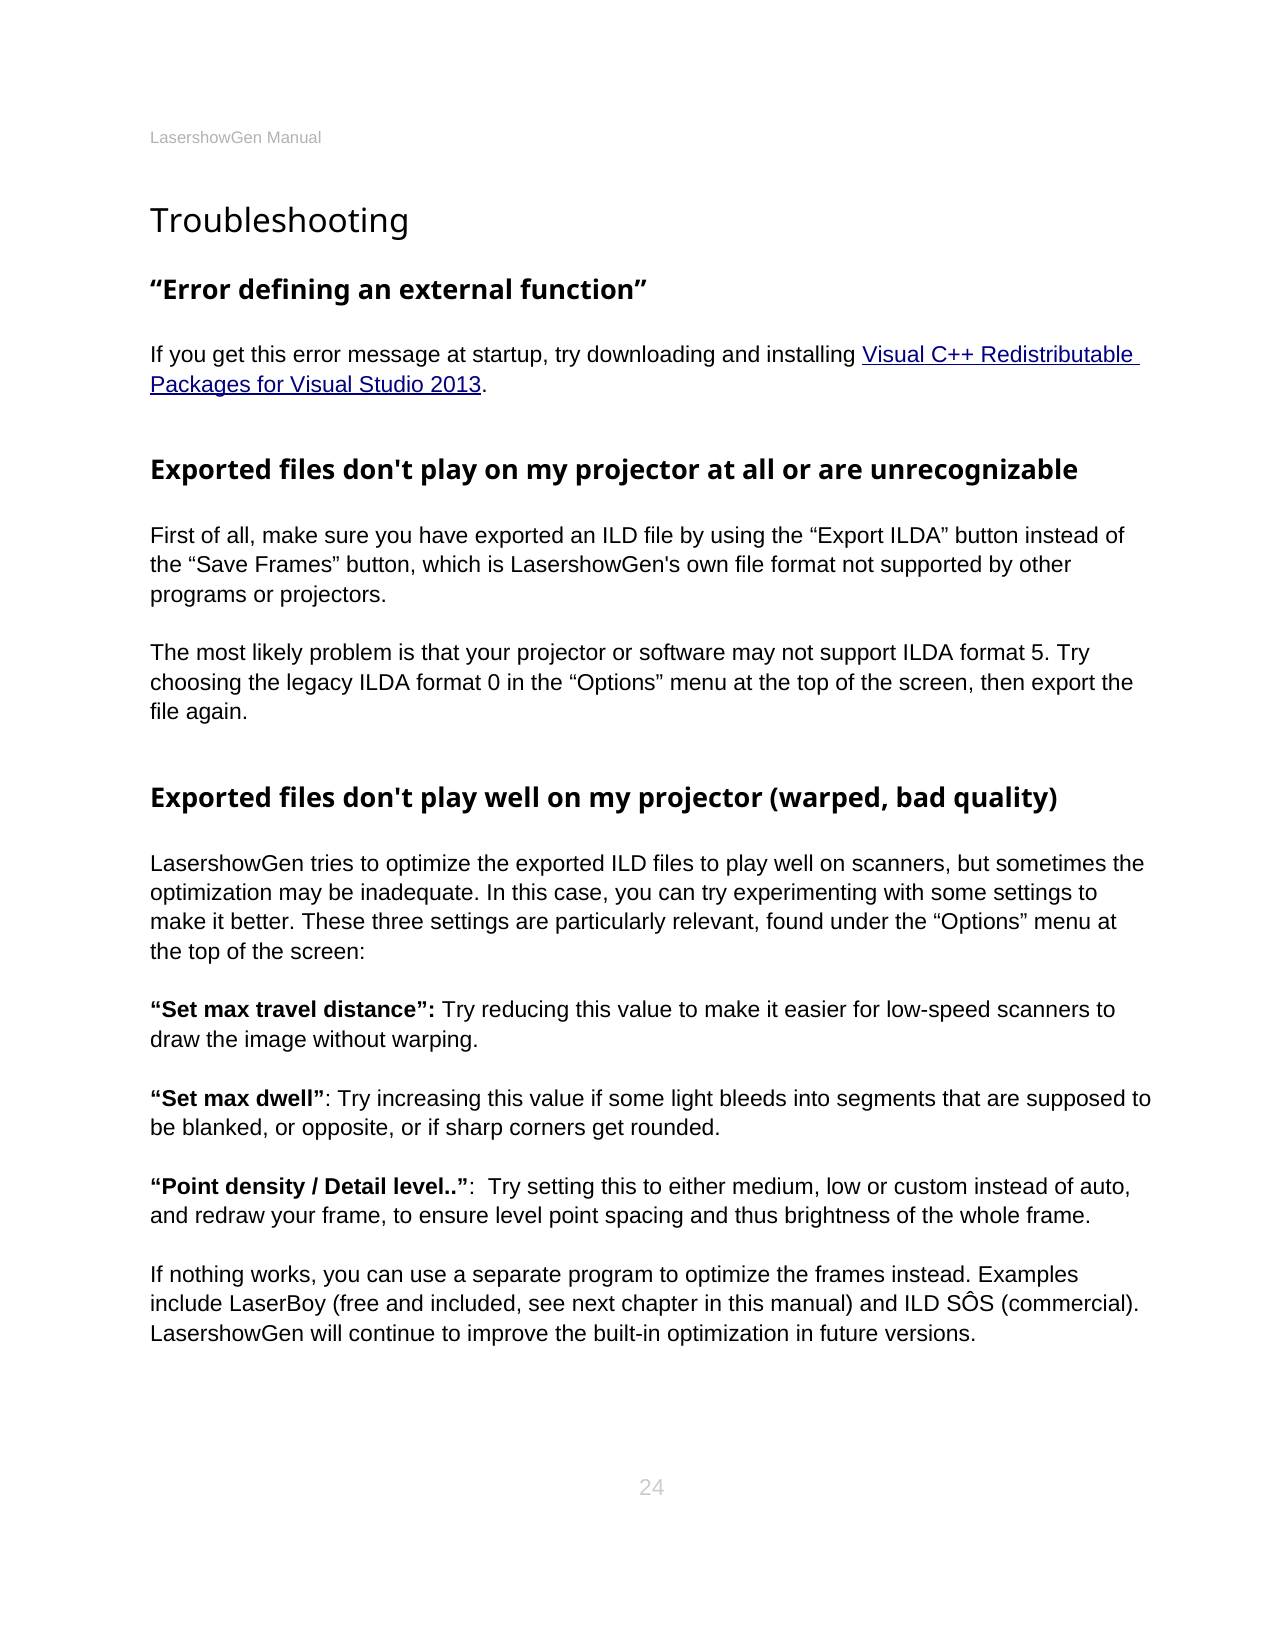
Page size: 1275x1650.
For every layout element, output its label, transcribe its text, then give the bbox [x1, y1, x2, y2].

text “Set max travel distance”: Try reducing this value to make it easier for low-speed scanners to draw the image without warping. [150, 997, 1153, 1052]
subtitle Troubleshooting [150, 197, 1153, 242]
text The most likely problem is that your projector or software may not support ILDA format 5. Try choosing the legacy ILDA format 0 in the “Options” menu at the top of the screen, then export the file again. [150, 640, 1153, 724]
text LasershowGen tries to optimize the exported ILD files to play well on scanners, but sometimes the optimization may be inadequate. In this case, you can try experimenting with some settings to make it better. These three settings are particularly relevant, found under the “Options” menu at the top of the screen: [150, 850, 1153, 964]
text If nothing works, you can use a separate program to optimize the frames instead. Examples include LaserBoy (free and included, see next chapter in this manual) and ILD SÔS (commercial). LasershowGen will continue to improve the built-in optimization in future versions. [150, 1261, 1153, 1346]
text “Set max dwell”: Try increasing this value if some light bleeds into segments that are supposed to be blanked, or opposite, or if sharp corners get rounded. [150, 1085, 1153, 1140]
subtitle “Error defining an external function” [150, 270, 1153, 307]
text “Point density / Detail level..”: Try setting this to either medium, low or custom instead of auto, and redraw your frame, to ensure level point spacing and thus brightness of the whole frame. [150, 1173, 1153, 1228]
subtitle Exported files don't play on my projector at all or are unrecognizable [150, 451, 1153, 488]
text First of all, make sure you have exported an ILD file by using the “Export ILDA” button instead of the “Save Frames” button, which is LasershowGen's own file format not supported by other programs or projectors. [150, 523, 1153, 607]
subtitle Exported files don't play well on my projector (warped, bad quality) [150, 778, 1153, 815]
text If you get this error message at startup, try downloading and installing Visual C++ Redistributable Packages for Visual Studio 2013. [150, 342, 1153, 397]
